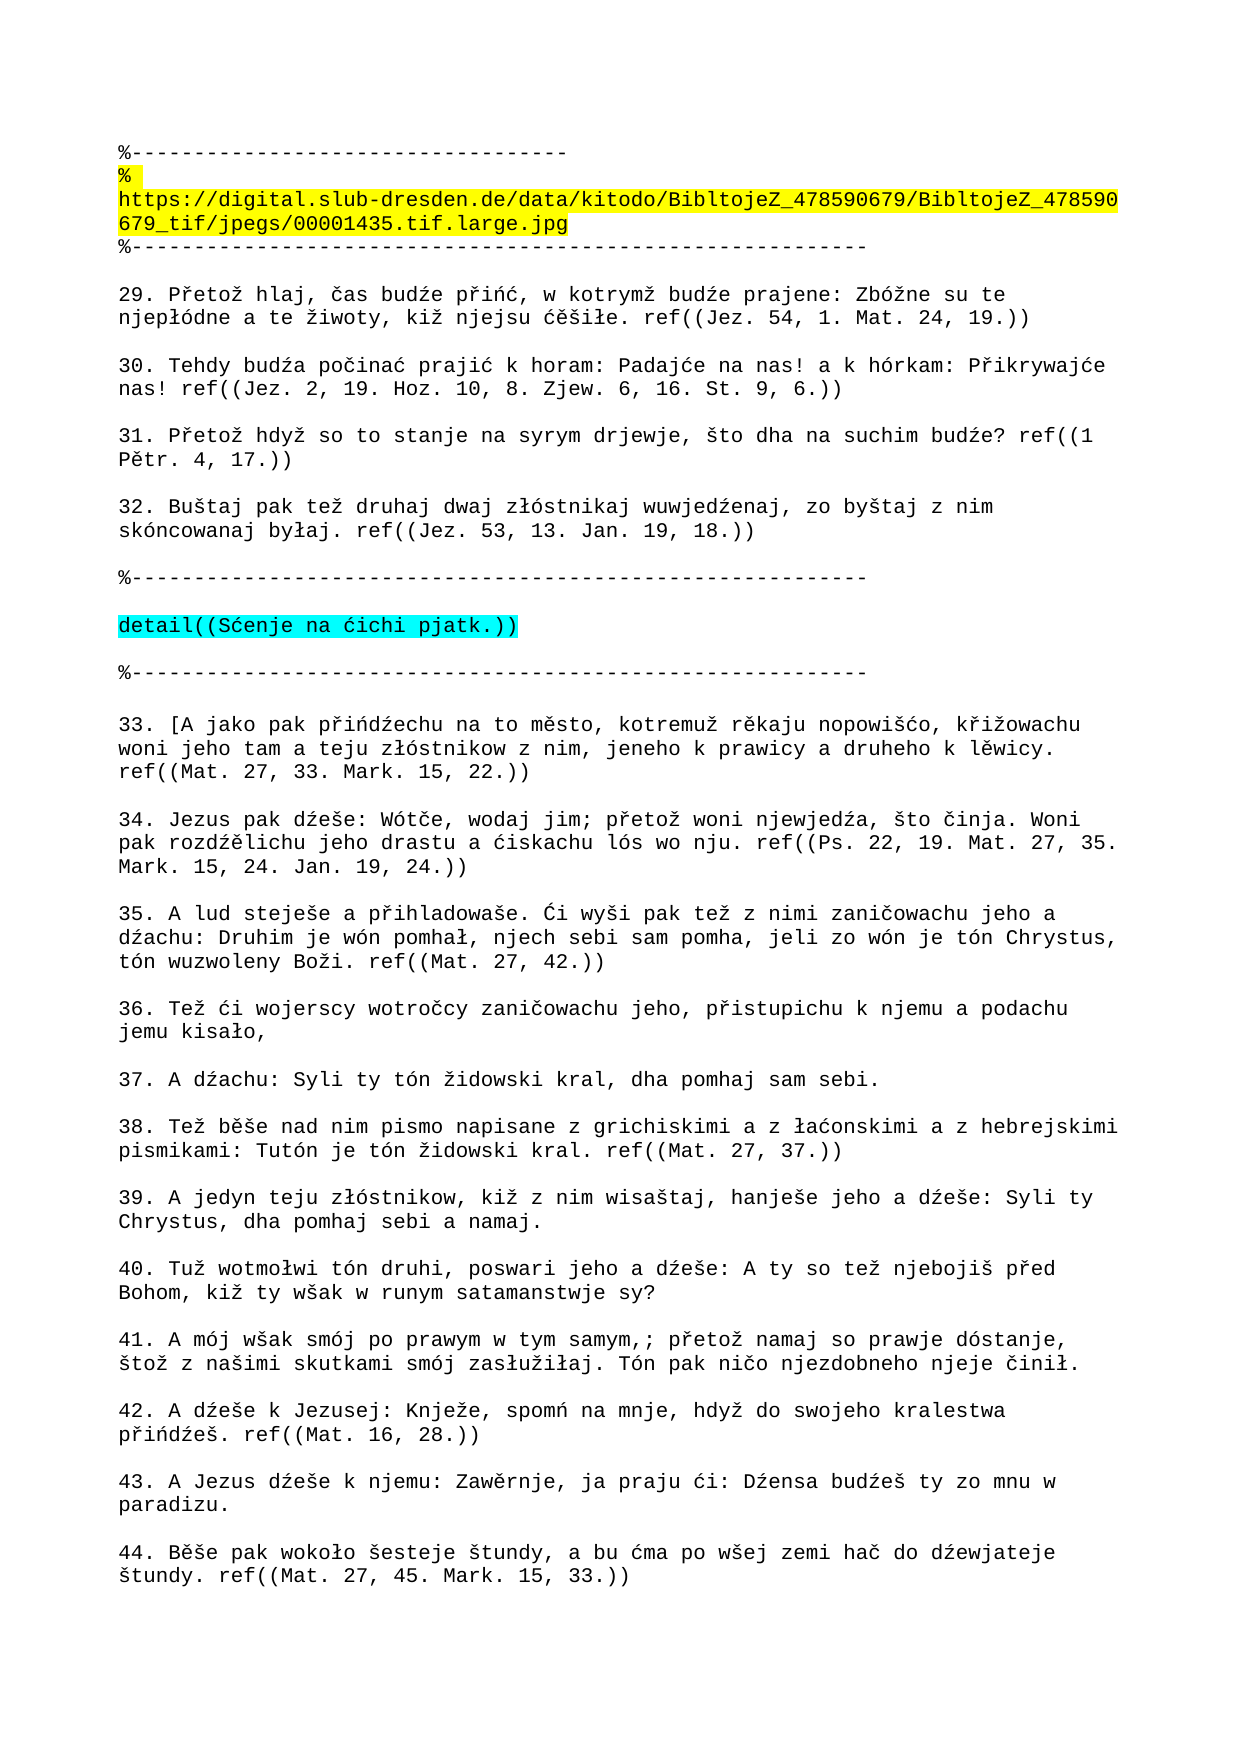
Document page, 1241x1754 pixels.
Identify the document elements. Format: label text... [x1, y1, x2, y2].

text 40. Tuž wotmołwi tón druhi, poswari jeho a dźeše: A ty so tež njebojiš před Bohom, kiž ty wšak w runym satamanstwje sy? [118, 1258, 1122, 1305]
text 29. Přetož hlaj, čas budźe přińć, w kotrymž budźe prajene: Zbóžne su te njepłódne a te žiwoty, kiž njejsu ćěšiłe. ref((Jez. 54, 1. Mat. 24, 19.)) [118, 284, 1122, 331]
text 38. Tež běše nad nim pismo napisane z grichiskimi a z łaćonskimi a z hebrejskimi pismikami: Tutón je tón židowski kral. ref((Mat. 27, 37.)) [118, 1116, 1122, 1163]
text 43. A Jezus dźeše k njemu: Zawěrnje, ja praju ći: Dźensa budźeš ty zo mnu w paradizu. [118, 1471, 1122, 1518]
text 33. [A jako pak přińdźechu na to město, kotremuž rěkaju nopowišćo, křižowachu woni jeho tam a teju złóstnikow z nim, jeneho k prawicy a druheho k lěwicy. ref((Mat. 27, 33. Mark. 15, 22.)) [118, 709, 1122, 785]
text detail((Sćenje na ćichi pjatk.)) [118, 615, 1122, 638]
text 41. A mój wšak smój po prawym w tym samym,; přetož namaj so prawje dóstanje, štož z našimi skutkami smój zasłužiłaj. Tón pak ničo njezdobneho njeje činił. [118, 1329, 1122, 1376]
text 36. Tež ći wojerscy wotročcy zaničowachu jeho, přistupichu k njemu a podachu jemu kisało, [118, 998, 1122, 1045]
text %----------------------------------- [118, 142, 1122, 165]
text %----------------------------------------------------------- [118, 662, 1122, 686]
text 34. Jezus pak dźeše: Wótče, wodaj jim; přetož woni njewjedźa, što činja. Woni pak rozdźělichu jeho drastu a ćiskachu lós wo nju. ref((Ps. 22, 19. Mat. 27, 35. Mark. 15, 24. Jan. 19, 24.)) [118, 809, 1122, 880]
text 30. Tehdy budźa počinać prajić k horam: Padajće na nas! a k hórkam: Přikrywajće nas! ref((Jez. 2, 19. Hoz. 10, 8. Zjew. 6, 16. St. 9, 6.)) [118, 354, 1122, 402]
text 32. Buštaj pak tež druhaj dwaj złóstnikaj wuwjedźenaj, zo byštaj z nim skóncowanaj byłaj. ref((Jez. 53, 13. Jan. 19, 18.)) [118, 496, 1122, 544]
text 39. A jedyn teju złóstnikow, kiž z nim wisaštaj, hanješe jeho a dźeše: Syli ty Chrystus, dha pomhaj sebi a namaj. [118, 1187, 1122, 1234]
text 31. Přetož hdyž so to stanje na syrym drjewje, što dha na suchim budźe? ref((1 Pětr. 4, 17.)) [118, 426, 1122, 473]
text 37. A dźachu: Syli ty tón židowski kral, dha pomhaj sam sebi. [118, 1069, 1122, 1092]
text %----------------------------------------------------------- [118, 567, 1122, 591]
text %----------------------------------------------------------- [118, 236, 1122, 260]
text 42. A dźeše k Jezusej: Knježe, spomń na mnje, hdyž do swojeho kralestwa přińdźeš. ref((Mat. 16, 28.)) [118, 1400, 1122, 1447]
text 44. Běše pak wokoło šesteje štundy, a bu ćma po wšej zemi hač do dźewjateje štundy. ref((Mat. 27, 45. Mark. 15, 33.)) [118, 1542, 1122, 1589]
text % https://digital.slub-dresden.de/data/kitodo/BibltojeZ_478590679/BibltojeZ_478590679_tif/jpegs/00001435.tif.large.jpg [118, 165, 1122, 236]
text 35. A lud steješe a přihladowaše. Ći wyši pak tež z nimi zaničowachu jeho a dźachu: Druhim je wón pomhał, njech sebi sam pomha, jeli zo wón je tón Chrystus, tón wuzwoleny Boži. ref((Mat. 27, 42.)) [118, 903, 1122, 974]
